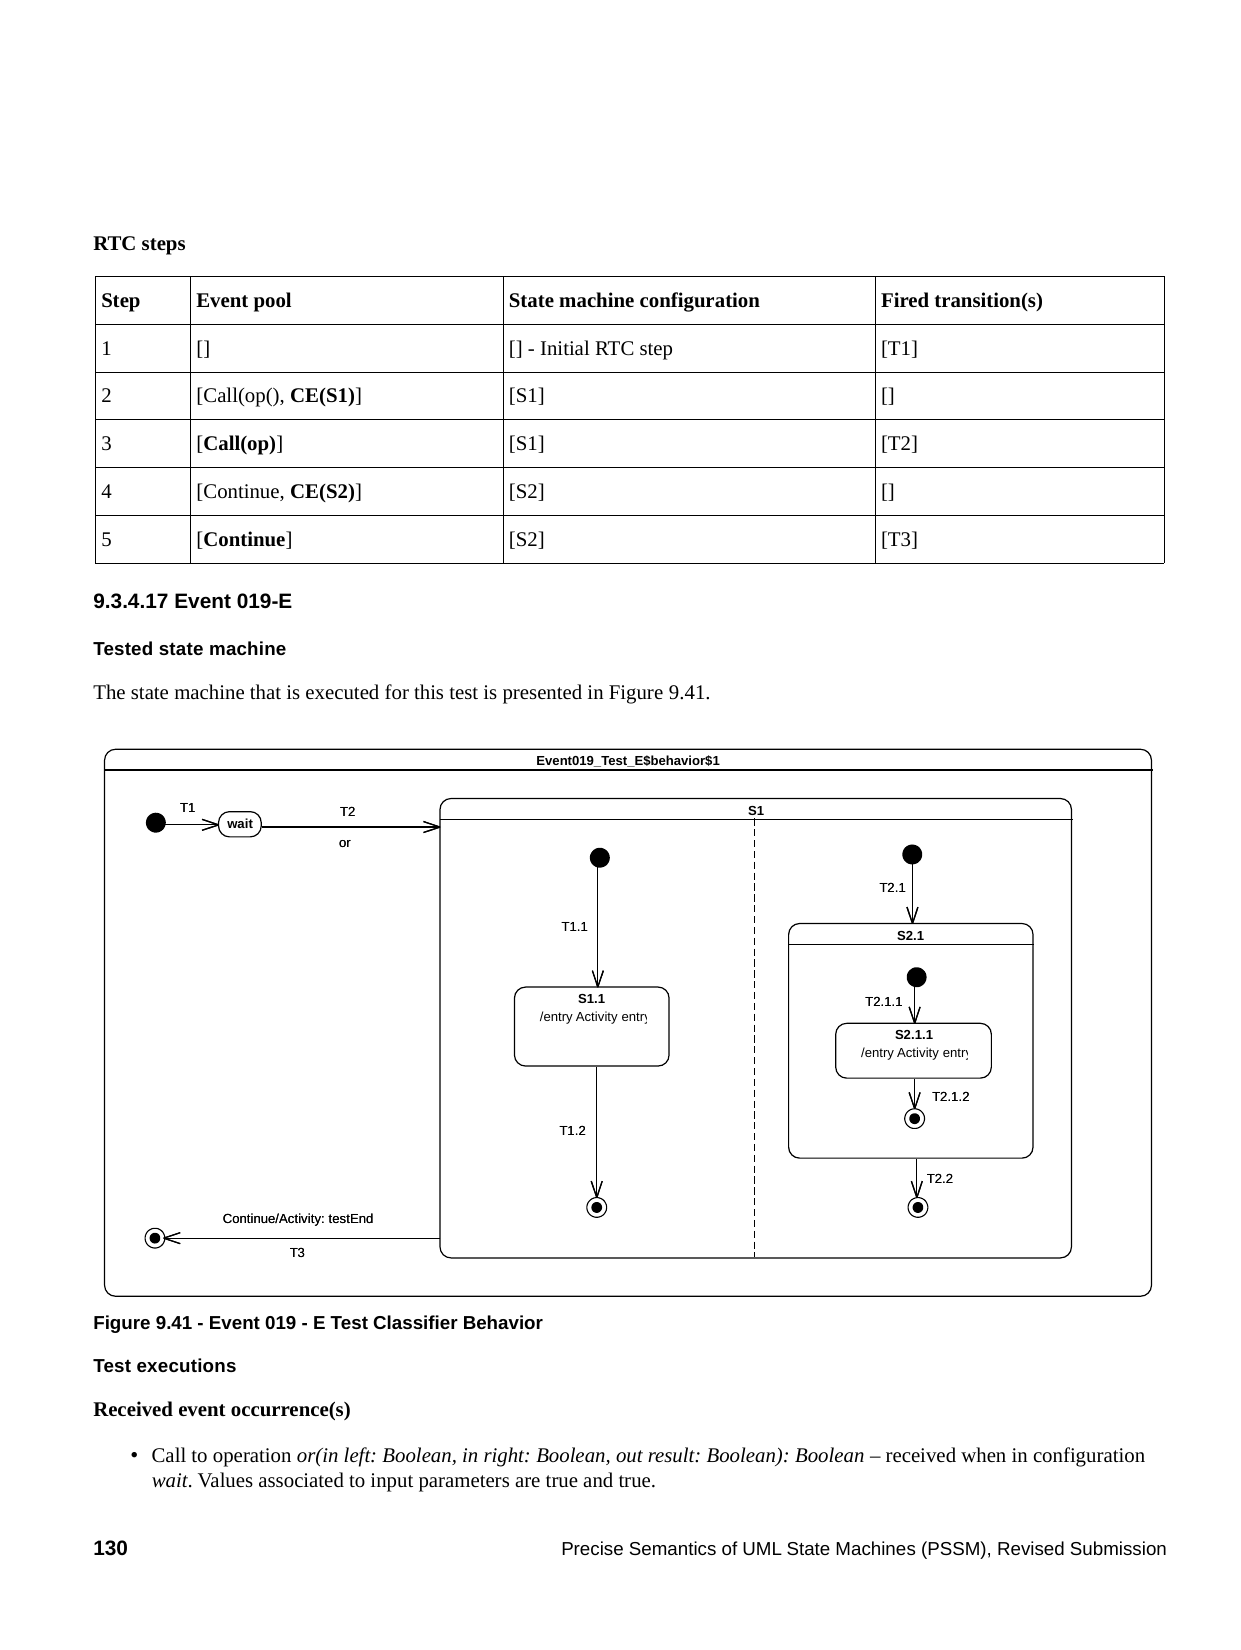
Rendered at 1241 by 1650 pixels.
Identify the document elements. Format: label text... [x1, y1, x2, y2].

text Figure 9.41 - Event 019 - E Test Classifier Behavior [93, 738, 1164, 1334]
text The state machine that is executed for this test is presented in Figure 9.41. [93, 680, 1164, 704]
table_cell [Call(op)] [191, 420, 503, 467]
table_cell [Continue] [191, 516, 503, 562]
table_header Event pool [191, 277, 503, 324]
table_header Fired transition(s) [876, 277, 1164, 324]
table_cell [] [876, 373, 1164, 419]
table_cell [] [876, 468, 1164, 515]
table_cell [S1] [504, 420, 875, 467]
table_cell 2 [96, 373, 190, 419]
table_cell 1 [96, 325, 190, 372]
table_cell [T3] [876, 516, 1164, 562]
table_cell [] - Initial RTC step [504, 325, 875, 372]
table_cell 5 [96, 516, 190, 562]
text Received event occurrence(s) [93, 1397, 1164, 1421]
table_cell [S2] [504, 468, 875, 515]
table_cell [T2] [876, 420, 1164, 467]
table_cell [S2] [504, 516, 875, 562]
text RTC steps [93, 231, 1164, 255]
table_header State machine configuration [504, 277, 875, 324]
table_header Step [96, 277, 190, 324]
subtitle Event 019-E [93, 587, 1164, 612]
table_cell [] [191, 325, 503, 372]
table_cell [T1] [876, 325, 1164, 372]
subtitle [93, 725, 1164, 738]
subtitle Test executions [93, 1334, 1164, 1376]
list Call to operation or(in left: Boolean, in right: Boolean, out result: Boolean): Boolean – received when in configuration wait. Values associated to input parameters are true and true. [131, 1442, 1164, 1492]
table_cell 3 [96, 420, 190, 467]
table_cell 4 [96, 468, 190, 515]
table_cell [Continue, CE(S2)] [191, 468, 503, 515]
table_cell [Call(op(), CE(S1)] [191, 373, 503, 419]
table_cell [S1] [504, 373, 875, 419]
subtitle Tested state machine [93, 637, 1164, 659]
